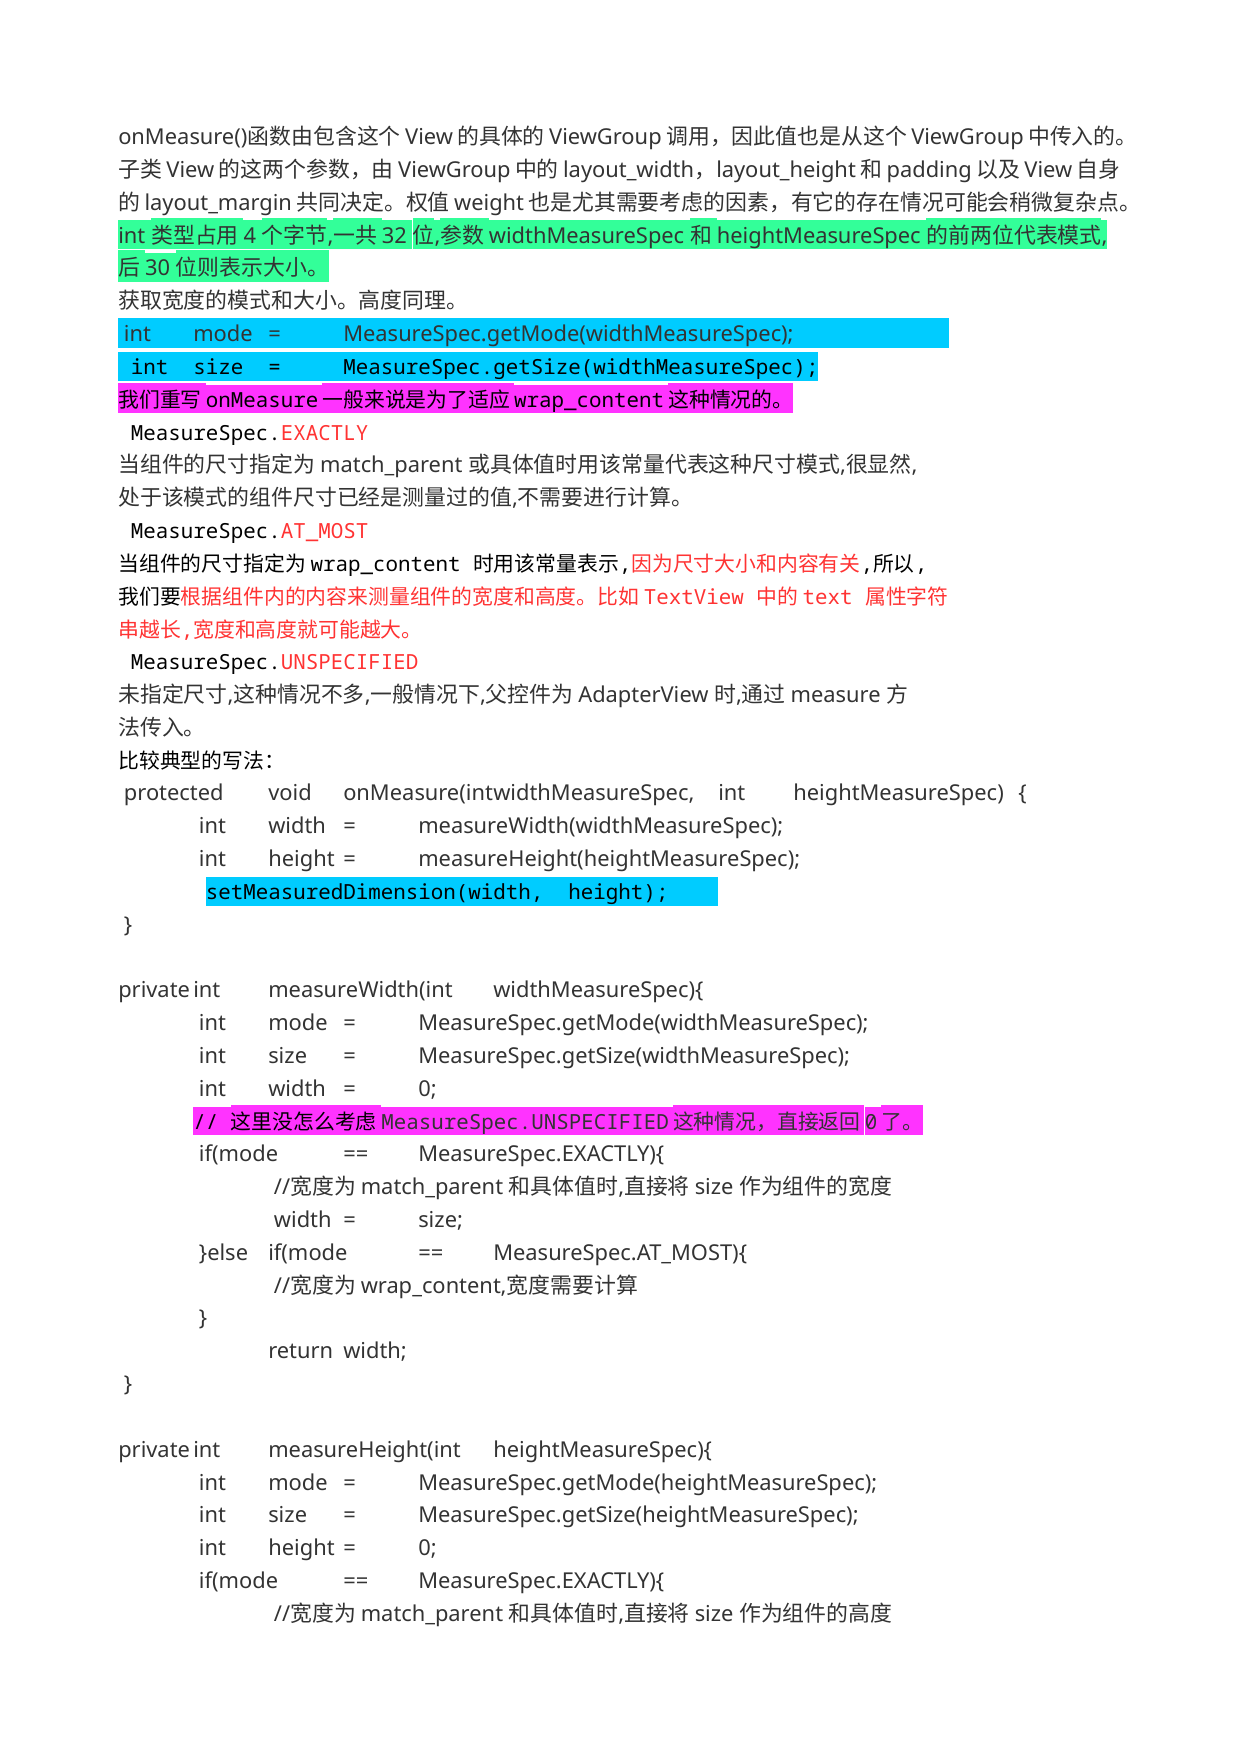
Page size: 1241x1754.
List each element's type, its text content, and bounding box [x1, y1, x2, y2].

text //宽度为 match_parent 和具体值时,直接将 size 作为组件的宽度 [118, 1168, 1122, 1201]
text 获取宽度的模式和大小。高度同理。 [118, 282, 1122, 315]
text //宽度为 wrap_content,宽度需要计算 [118, 1267, 1122, 1299]
text 未指定尺寸,这种情况不多,一般情况下,父控件为 AdapterView 时,通过 measure 方 [118, 676, 1122, 709]
text MeasureSpec.EXACTLY [118, 413, 1122, 446]
text if(mode == MeasureSpec.EXACTLY){ [118, 1135, 1122, 1168]
text //宽度为 match_parent 和具体值时,直接将 size 作为组件的高度 [118, 1595, 1122, 1627]
text int 类型占用 4 个字节,一共 32 位,参数 widthMeasureSpec 和 heightMeasureSpec 的前两位代表模式,后 30 位则表示大小。 [118, 217, 1122, 282]
text int height = 0; [118, 1529, 1122, 1562]
text int mode = MeasureSpec.getMode(heightMeasureSpec); [118, 1463, 1122, 1496]
text width = size; [118, 1201, 1122, 1234]
text // 这里没怎么考虑 MeasureSpec.UNSPECIFIED这种情况，直接返回0了。 [118, 1102, 1122, 1135]
text int mode = MeasureSpec.getMode(widthMeasureSpec); [118, 315, 1122, 348]
text protected void onMeasure(int widthMeasureSpec, int heightMeasureSpec) { [118, 774, 1122, 807]
text private int measureHeight(int heightMeasureSpec){ [118, 1431, 1122, 1463]
text if(mode == MeasureSpec.EXACTLY){ [118, 1562, 1122, 1595]
text int width = measureWidth(widthMeasureSpec); [118, 807, 1122, 840]
text int size = MeasureSpec.getSize(heightMeasureSpec); [118, 1496, 1122, 1529]
text 当组件的尺寸指定为 wrap_content 时用该常量表示,因为尺寸大小和内容有关,所以, [118, 545, 1122, 577]
text 比较典型的写法： [118, 742, 1122, 774]
text 法传入。 [118, 709, 1122, 742]
text MeasureSpec.UNSPECIFIED [118, 643, 1122, 676]
text int size = MeasureSpec.getSize(widthMeasureSpec); [118, 1037, 1122, 1070]
text int height = measureHeight(heightMeasureSpec); [118, 840, 1122, 873]
text } [118, 906, 1122, 938]
text private int measureWidth(int widthMeasureSpec){ [118, 971, 1122, 1004]
text return width; [118, 1332, 1122, 1365]
text setMeasuredDimension(width, height); [118, 873, 1122, 906]
text int size = MeasureSpec.getSize(widthMeasureSpec); [118, 348, 1122, 381]
text 我们要根据组件内的内容来测量组件的宽度和高度。比如 TextView 中的 text 属性字符 [118, 577, 1122, 610]
text onMeasure()函数由包含这个View的具体的ViewGroup调用，因此值也是从这个ViewGroup中传入的。子类View的这两个参数，由ViewGroup中的layout_width，layout_height和padding以及View自身的layout_margin共同决定。权值weight也是尤其需要考虑的因素，有它的存在情况可能会稍微复杂点。 [118, 118, 1122, 217]
text 我们重写onMeasure一般来说是为了适应wrap_content这种情况的。 [118, 381, 1122, 413]
text } [118, 1299, 1122, 1332]
text int mode = MeasureSpec.getMode(widthMeasureSpec); [118, 1004, 1122, 1037]
text int width = 0; [118, 1070, 1122, 1102]
text MeasureSpec.AT_MOST [118, 512, 1122, 545]
text 串越长,宽度和高度就可能越大。 [118, 610, 1122, 643]
text 处于该模式的组件尺寸已经是测量过的值,不需要进行计算。 [118, 479, 1122, 512]
text 当组件的尺寸指定为 match_parent 或具体值时用该常量代表这种尺寸模式,很显然, [118, 446, 1122, 479]
text }else if(mode == MeasureSpec.AT_MOST){ [118, 1234, 1122, 1267]
text } [118, 1365, 1122, 1398]
